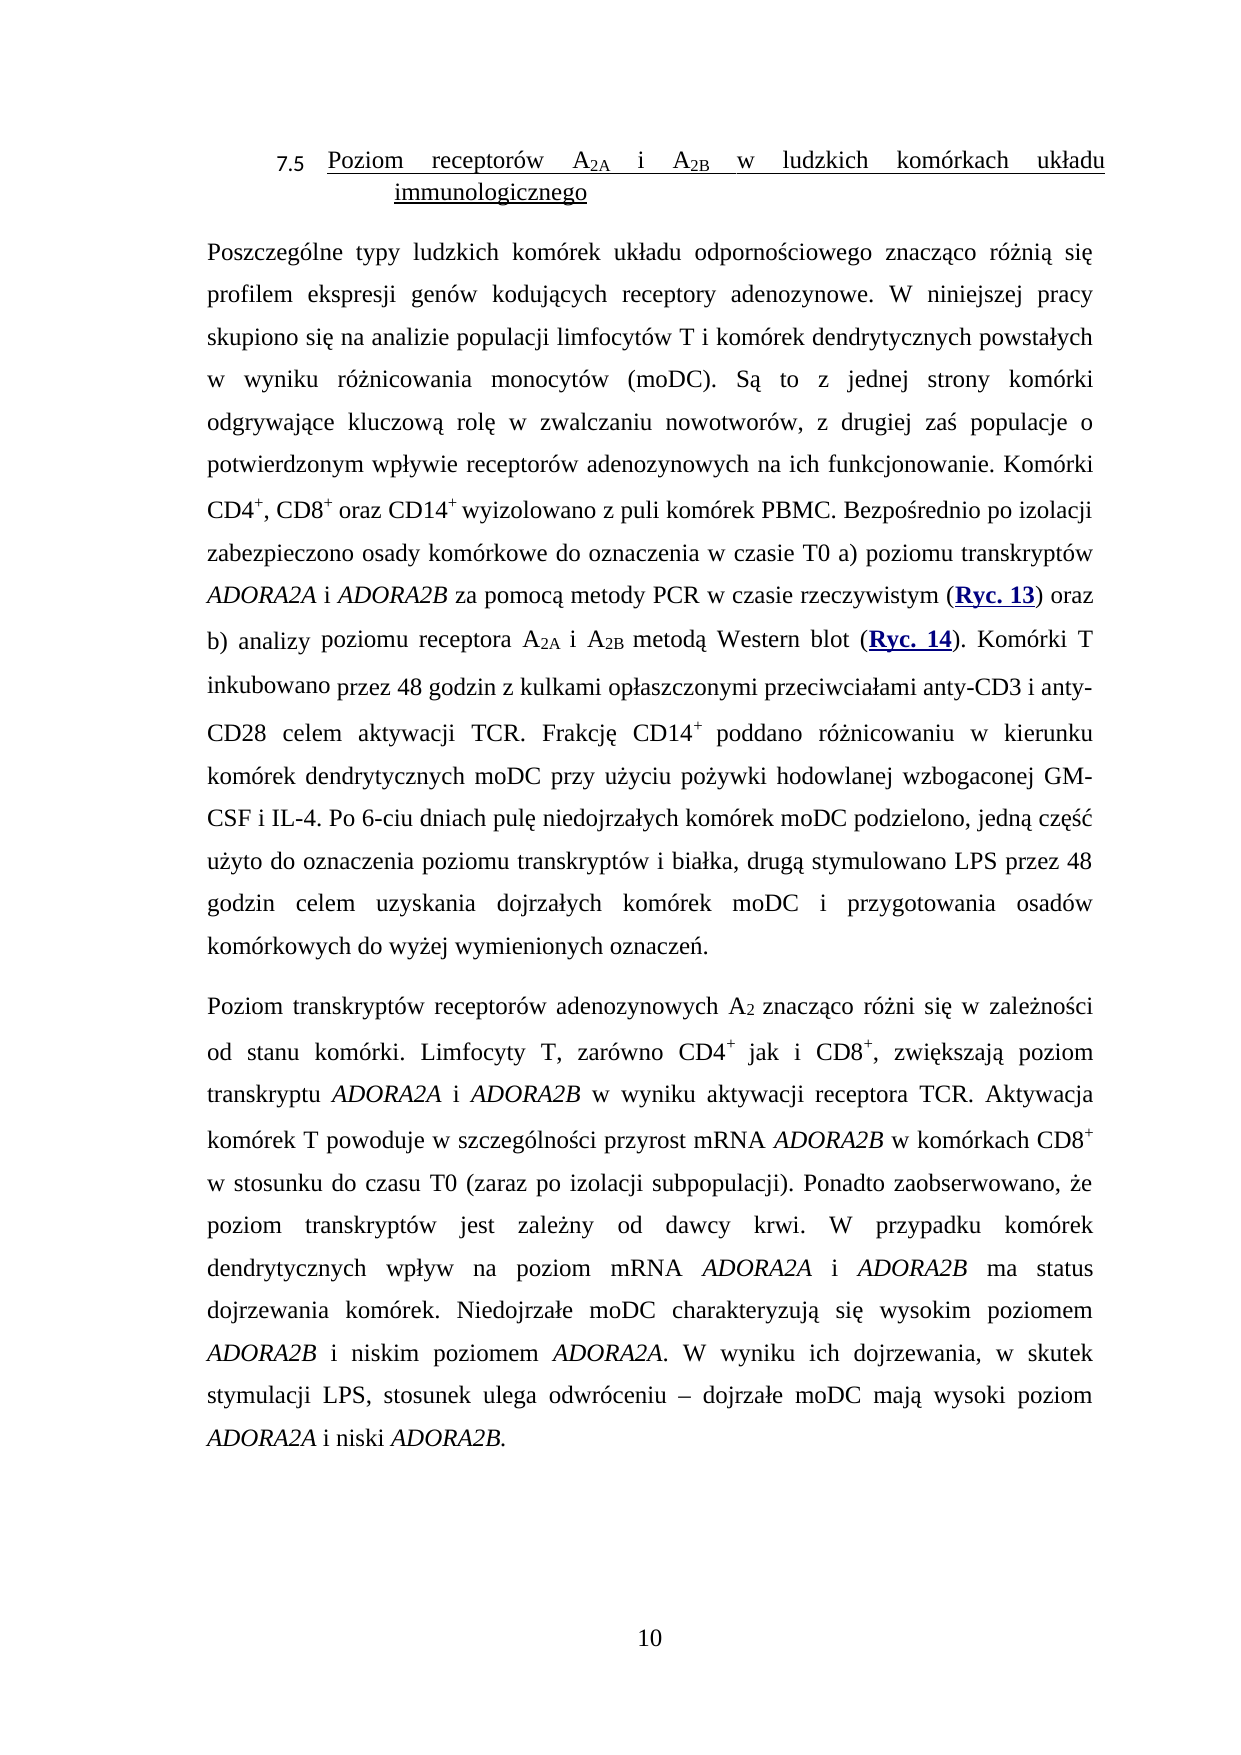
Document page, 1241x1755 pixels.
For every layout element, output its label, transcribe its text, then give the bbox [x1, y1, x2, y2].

text Poziom transkryptów receptorów adenozynowych A2 znacząco różni się w zależności od stanu komórki. Limfocyty T, zarówno CD4+ jak i CD8+, zwiększają poziom transkryptu ADORA2A i ADORA2B w wyniku aktywacji receptora TCR. Aktywacja komórek T powoduje w szczególności przyrost mRNA ADORA2B w komórkach CD8+ w stosunku do czasu T0 (zaraz po izolacji subpopulacji). Ponadto zaobserwowano, że poziom transkryptów jest zależny od dawcy krwi. W przypadku komórek dendrytycznych wpływ na poziom mRNA ADORA2A i ADORA2B ma status dojrzewania komórek. Niedojrzałe moDC charakteryzują się wysokim poziomem ADORA2B i niskim poziomem ADORA2A. W wyniku ich dojrzewania, w skutek stymulacji LPS, stosunek ulega odwróceniu – dojrzałe moDC mają wysoki poziom ADORA2A i niski ADORA2B. [207, 991, 1093, 1452]
text Poszczególne typy ludzkich komórek układu odpornościowego znacząco różnią się profilem ekspresji genów kodujących receptory adenozynowe. W niniejszej pracy skupiono się na analizie populacji limfocytów T i komórek dendrytycznych powstałych w wyniku różnicowania monocytów (moDC). Są to z jednej strony komórki odgrywające kluczową rolę w zwalczaniu nowotworów, z drugiej zaś populacje o potwierdzonym wpływie receptorów adenozynowych na ich funkcjonowanie. Komórki CD4+, CD8+ oraz CD14+ wyizolowano z puli komórek PBMC. Bezpośrednio po izolacji zabezpieczono osady komórkowe do oznaczenia w czasie T0 a) poziomu transkryptów ADORA2A i ADORA2B za pomocą metody PCR w czasie rzeczywistym (Ryc. 13) oraz b) analizy poziomu receptora A2A i A2B metodą Western blot (Ryc. 14). Komórki T inkubowano przez 48 godzin z kulkami opłaszczonymi przeciwciałami anty-CD3 i anty-CD28 celem aktywacji TCR. Frakcję CD14+ poddano różnicowaniu w kierunku komórek dendrytycznych moDC przy użyciu pożywki hodowlanej wzbogaconej GM-CSF i IL-4. Po 6-ciu dniach pulę niedojrzałych komórek moDC podzielono, jedną część użyto do oznaczenia poziomu transkryptów i białka, drugą stymulowano LPS przez 48 godzin celem uzyskania dojrzałych komórek moDC i przygotowania osadów komórkowych do wyżej wymienionych oznaczeń. [207, 237, 1093, 960]
list Poziom receptorów A2A i A2B w ludzkich komórkach układu immunologicznego [276, 146, 1105, 208]
